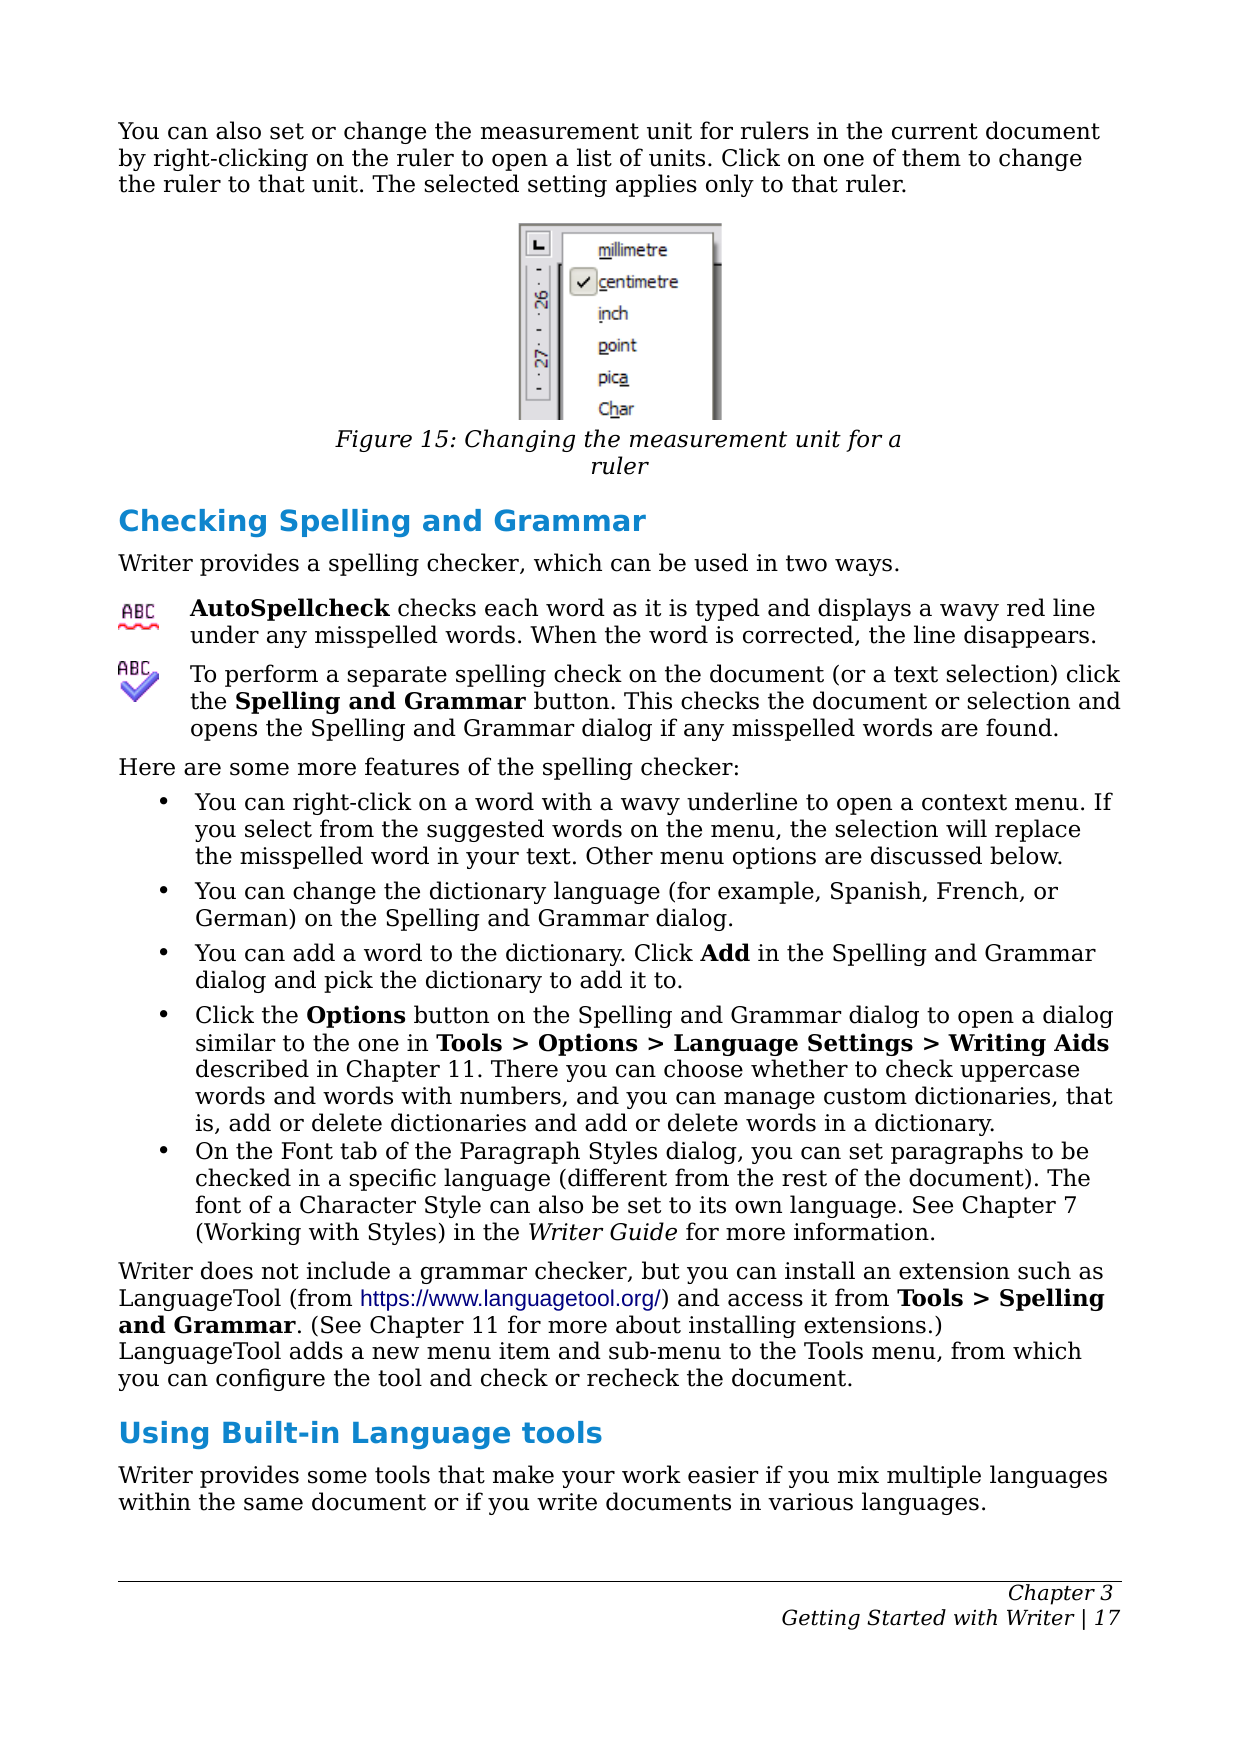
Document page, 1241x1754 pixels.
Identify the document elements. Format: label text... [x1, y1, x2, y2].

list You can add a word to the dictionary. Click Add in the Spelling and Grammar dialog and pick the dictionary to add it to. [156, 938, 1122, 994]
table_cell To perform a separate spelling check on the document (or a text selection) click the Spelling and Grammar button. This checks the document or selection and opens the Spelling and Grammar dialog if any misspelled words are found. [190, 661, 1122, 754]
list Click the Options button on the Spelling and Grammar dialog to open a dialog similar to the one in Tools > Options > Language Settings > Writing Aids described in Chapter 11. There you can choose whether to check uppercase words and words with numbers, and you can manage custom dictionaries, that is, add or delete dictionaries and add or delete words in a dictionary. [156, 1000, 1122, 1136]
text Writer provides a spelling checker, which can be used in two ways. [118, 550, 1122, 577]
list LanguageTool adds a new menu item and sub-menu to the Tools menu, from which you can configure the tool and check or recheck the document. [118, 1338, 1122, 1392]
picture [118, 595, 159, 636]
text Figure 15: Changing the measurement unit for a ruler [334, 426, 906, 479]
subtitle Using Built-in Language tools [118, 1416, 1122, 1450]
table_header AutoSpellcheck checks each word as it is typed and displays a wavy red line under any misspelled words. When the word is corrected, the line disappears. [190, 595, 1122, 661]
list Writer provides some tools that make your work easier if you mix multiple languages within the same document or if you write documents in various languages. [118, 1462, 1122, 1516]
list You can change the dictionary language (for example, Spanish, French, or German) on the Spelling and Grammar dialog. [156, 876, 1122, 932]
subtitle Checking Spelling and Grammar [118, 504, 1122, 538]
list Here are some more features of the spelling checker: [118, 754, 1122, 781]
text Writer does not include a grammar checker, but you can install an extension such as LanguageTool (from https://www.languagetool.org/) and access it from Tools > Spelling and Grammar. (See Chapter 11 for more about installing extensions.) [118, 1258, 1122, 1338]
list On the Font tab of the Paragraph Styles dialog, you can set paragraphs to be checked in a specific language (different from the rest of the document). The font of a Character Style can also be set to its own language. See Chapter 7 (Working with Styles) in the Writer Guide for more information. [156, 1136, 1122, 1246]
list You can right-click on a word with a wavy underline to open a context menu. If you select from the suggested words on the menu, the selection will replace the misspelled word in your text. Other menu options are discussed below. [156, 787, 1122, 870]
table_header [118, 595, 190, 661]
picture [118, 661, 159, 702]
text You can also set or change the measurement unit for rulers in the current document by right-clicking on the ruler to open a list of units. Click on one of them to change the ruler to that unit. The selected setting applies only to that ruler. [118, 118, 1122, 198]
picture [518, 223, 722, 420]
table_cell [118, 661, 190, 754]
